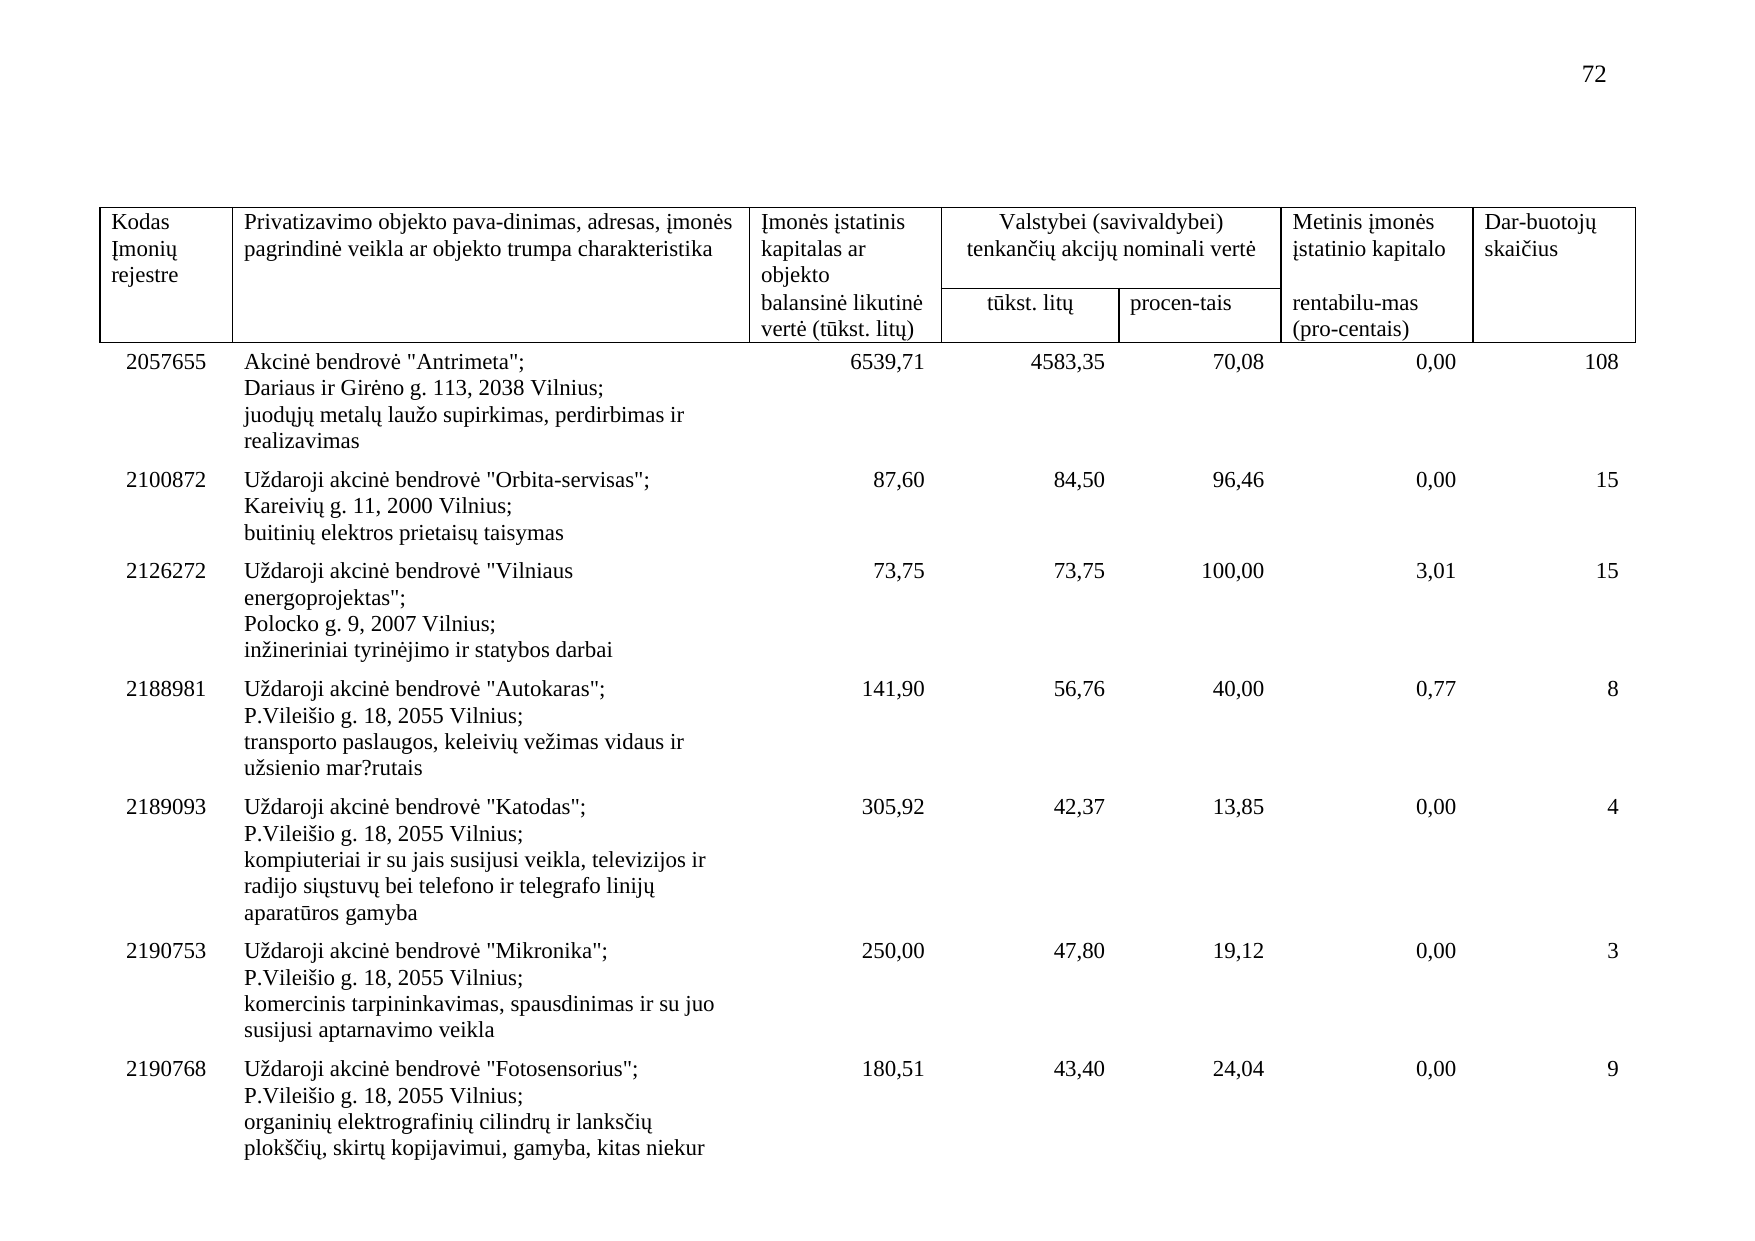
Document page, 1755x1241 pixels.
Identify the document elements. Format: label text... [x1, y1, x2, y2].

table_cell Uždaroji akcinė bendrovė "Vilniaus energoprojektas"; Polocko g. 9, 2007 Vilnius; inžineriniai tyrinėjimo ir statybos darbai [233, 551, 749, 669]
table_cell 4 [1473, 787, 1636, 931]
table_cell 141,90 [750, 669, 941, 787]
table_cell 96,46 [1122, 460, 1281, 551]
table_cell 2057655 [100, 343, 233, 459]
table_cell 4583,35 [941, 343, 1122, 459]
table_cell Uždaroji akcinė bendrovė "Autokaras"; P.Vileišio g. 18, 2055 Vilnius; transporto paslaugos, keleivių vežimas vidaus ir užsienio mar?rutais [233, 669, 749, 787]
table_header Privatizavimo objekto pava-dinimas, adresas, įmonės pagrindinė veikla ar objekto trumpa charakteristika [233, 208, 749, 287]
table_cell Uždaroji akcinė bendrovė "Orbita-servisas"; Kareivių g. 11, 2000 Vilnius; buitinių elektros prietaisų taisymas [233, 460, 749, 551]
table_cell 56,76 [941, 669, 1122, 787]
table_cell 47,80 [941, 931, 1122, 1049]
table_cell 2100872 [100, 460, 233, 551]
table_cell tūkst. litų [942, 289, 1118, 342]
table_cell 15 [1473, 551, 1636, 669]
table_cell 6539,71 [750, 343, 941, 459]
table_cell 13,85 [1122, 787, 1281, 931]
table_cell 40,00 [1122, 669, 1281, 787]
table_cell 0,00 [1281, 931, 1473, 1049]
table_cell 9 [1473, 1049, 1636, 1161]
table_cell rentabilu-mas (pro-centais) [1282, 288, 1472, 342]
table_cell 73,75 [941, 551, 1122, 669]
table_cell 3,01 [1281, 551, 1473, 669]
table_cell 0,00 [1281, 787, 1473, 931]
table_header Įmonės įstatinis kapitalas ar objekto [750, 208, 941, 287]
table_cell 24,04 [1122, 1049, 1281, 1161]
table_cell 2190753 [100, 931, 233, 1049]
table_cell 2188981 [100, 669, 233, 787]
table_cell Uždaroji akcinė bendrovė "Fotosensorius"; P.Vileišio g. 18, 2055 Vilnius; organinių elektrografinių cilindrų ir lanksčių plokščių, skirtų kopijavimui, gamyba, kitas niekur [233, 1049, 749, 1161]
table_header Metinis įmonės įstatinio kapitalo [1282, 208, 1472, 287]
table_header Kodas Įmonių rejestre [101, 208, 232, 287]
table_cell [1474, 288, 1635, 342]
table_cell [233, 288, 749, 342]
table_cell 0,00 [1281, 460, 1473, 551]
table_cell balansinė likutinė vertė (tūkst. litų) [750, 288, 941, 342]
table_header Dar-buotojų skaičius [1474, 208, 1635, 287]
table_cell 2190768 [100, 1049, 233, 1161]
table_cell 0,77 [1281, 669, 1473, 787]
table_header Valstybei (savivaldybei) tenkančių akcijų nominali vertė [942, 208, 1280, 287]
table_cell 73,75 [750, 551, 941, 669]
table_cell Akcinė bendrovė "Antrimeta"; Dariaus ir Girėno g. 113, 2038 Vilnius; juodųjų metalų laužo supirkimas, perdirbimas ir realizavimas [233, 343, 749, 459]
table_cell 70,08 [1122, 343, 1281, 459]
table_cell 43,40 [941, 1049, 1122, 1161]
table_cell 84,50 [941, 460, 1122, 551]
table_cell 42,37 [941, 787, 1122, 931]
table_cell Uždaroji akcinė bendrovė "Mikronika"; P.Vileišio g. 18, 2055 Vilnius; komercinis tarpininkavimas, spausdinimas ir su juo susijusi aptarnavimo veikla [233, 931, 749, 1049]
table_cell 2189093 [100, 787, 233, 931]
table_cell 2126272 [100, 551, 233, 669]
table_cell 0,00 [1281, 1049, 1473, 1161]
table_cell 100,00 [1122, 551, 1281, 669]
table_cell 3 [1473, 931, 1636, 1049]
table_cell [101, 288, 232, 342]
table_cell 250,00 [750, 931, 941, 1049]
table_cell 305,92 [750, 787, 941, 931]
table_cell 19,12 [1122, 931, 1281, 1049]
table_cell 108 [1473, 343, 1636, 459]
table_cell 180,51 [750, 1049, 941, 1161]
table_cell 87,60 [750, 460, 941, 551]
table_cell Uždaroji akcinė bendrovė "Katodas"; P.Vileišio g. 18, 2055 Vilnius; kompiuteriai ir su jais susijusi veikla, televizijos ir radijo siųstuvų bei telefono ir telegrafo linijų aparatūros gamyba [233, 787, 749, 931]
table_cell 8 [1473, 669, 1636, 787]
table_cell 15 [1473, 460, 1636, 551]
table_cell procen-tais [1120, 289, 1280, 342]
table_cell 0,00 [1281, 343, 1473, 459]
